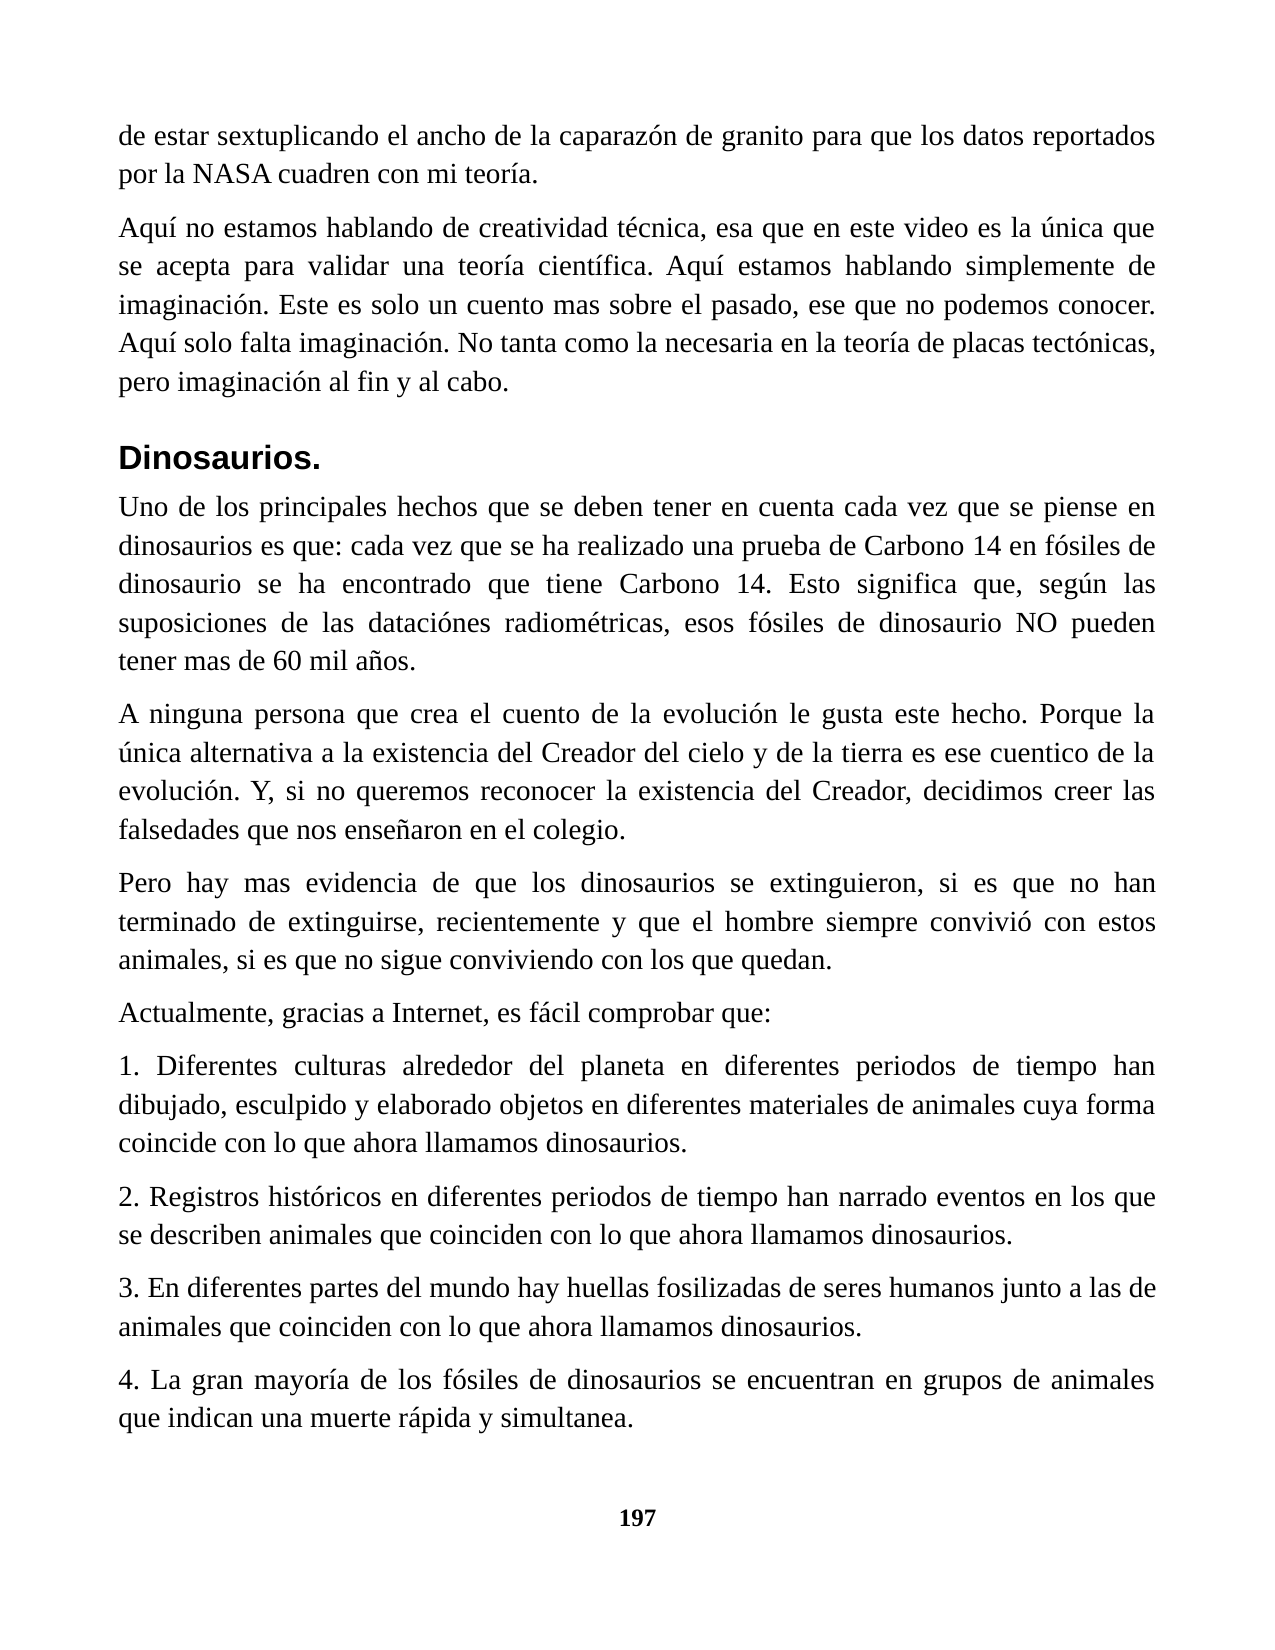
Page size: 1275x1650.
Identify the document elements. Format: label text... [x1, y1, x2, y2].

text 3. En diferentes partes del mundo hay huellas fosilizadas de seres humanos junto a las de animales que coinciden con lo que ahora llamamos dinosaurios. [118, 1270, 1157, 1342]
text 4. La gran mayoría de los fósiles de dinosaurios se encuentran en grupos de animales que indican una muerte rápida y simultanea. [118, 1362, 1157, 1434]
text Aquí no estamos hablando de creatividad técnica, esa que en este video es la única que se acepta para validar una teoría científica. Aquí estamos hablando simplemente de imaginación. Este es solo un cuento mas sobre el pasado, ese que no podemos conocer. Aquí solo falta imaginación. No tanta como la necesaria en la teoría de placas tectónicas, pero imaginación al fin y al cabo. [118, 210, 1157, 397]
text Actualmente, gracias a Internet, es fácil comprobar que: [118, 995, 1157, 1029]
text Pero hay mas evidencia de que los dinosaurios se extinguieron, si es que no han terminado de extinguirse, recientemente y que el hombre siempre convivió con estos animales, si es que no sigue conviviendo con los que quedan. [118, 865, 1157, 976]
text Uno de los principales hechos que se deben tener en cuenta cada vez que se piense en dinosaurios es que: cada vez que se ha realizado una prueba de Carbono 14 en fósiles de dinosaurio se ha encontrado que tiene Carbono 14. Esto significa que, según las suposiciones de las dataciónes radiométricas, esos fósiles de dinosaurio NO pueden tener mas de 60 mil años. [118, 489, 1157, 677]
text 1. Diferentes culturas alrededor del planeta en diferentes periodos de tiempo han dibujado, esculpido y elaborado objetos en diferentes materiales de animales cuya forma coincide con lo que ahora llamamos dinosaurios. [118, 1048, 1157, 1159]
text de estar sextuplicando el ancho de la caparazón de granito para que los datos reportados por la NASA cuadren con mi teoría. [118, 118, 1157, 190]
text A ninguna persona que crea el cuento de la evolución le gusta este hecho. Porque la única alternativa a la existencia del Creador del cielo y de la tierra es ese cuentico de la evolución. Y, si no queremos reconocer la existencia del Creador, decidimos creer las falsedades que nos enseñaron en el colegio. [118, 696, 1157, 846]
subtitle Dinosaurios. [118, 438, 1157, 477]
text 2. Registros históricos en diferentes periodos de tiempo han narrado eventos en los que se describen animales que coinciden con lo que ahora llamamos dinosaurios. [118, 1179, 1157, 1251]
